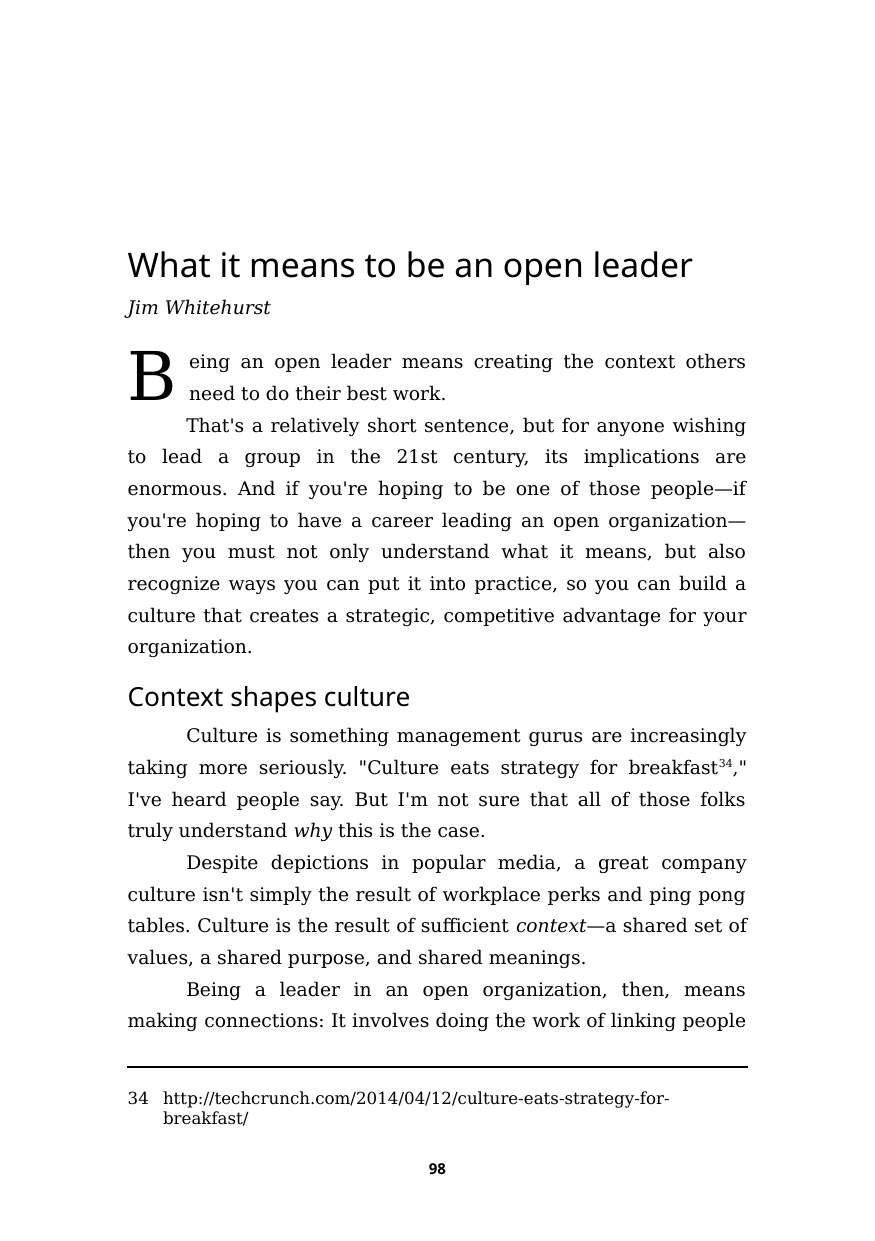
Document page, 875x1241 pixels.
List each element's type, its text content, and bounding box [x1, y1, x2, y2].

text Despite depictions in popular media, a great company culture isn't simply the result of workplace perks and ping pong tables. Culture is the result of sufficient context—a shared set of values, a shared purpose, and shared meanings. [127, 852, 747, 969]
subtitle Context shapes culture [127, 683, 747, 713]
text Jim Whitehurst [127, 297, 747, 319]
text That's a relatively short sentence, but for anyone wishing to lead a group in the 21st century, its implications are enormous. And if you're hoping to be one of those people—if you're hoping to have a career leading an open organization—then you must not only understand what it means, but also recognize ways you can put it into practice, so you can build a culture that creates a strategic, competitive advantage for your organization. [127, 415, 747, 658]
text http://techcrunch.com/2014/04/12/culture-eats-strategy-for-breakfast/ [127, 1089, 747, 1128]
subtitle What it means to be an open leader [127, 246, 747, 285]
text Being an open leader means creating the context others need to do their best work. [127, 351, 747, 405]
text Being a leader in an open organization, then, means making connections: It involves doing the work of linking people [127, 979, 747, 1032]
text Culture is something management gurus are increasingly taking more seriously. "Culture eats strategy for breakfast," I've heard people say. But I'm not sure that all of those folks truly understand why this is the case. [127, 726, 747, 842]
